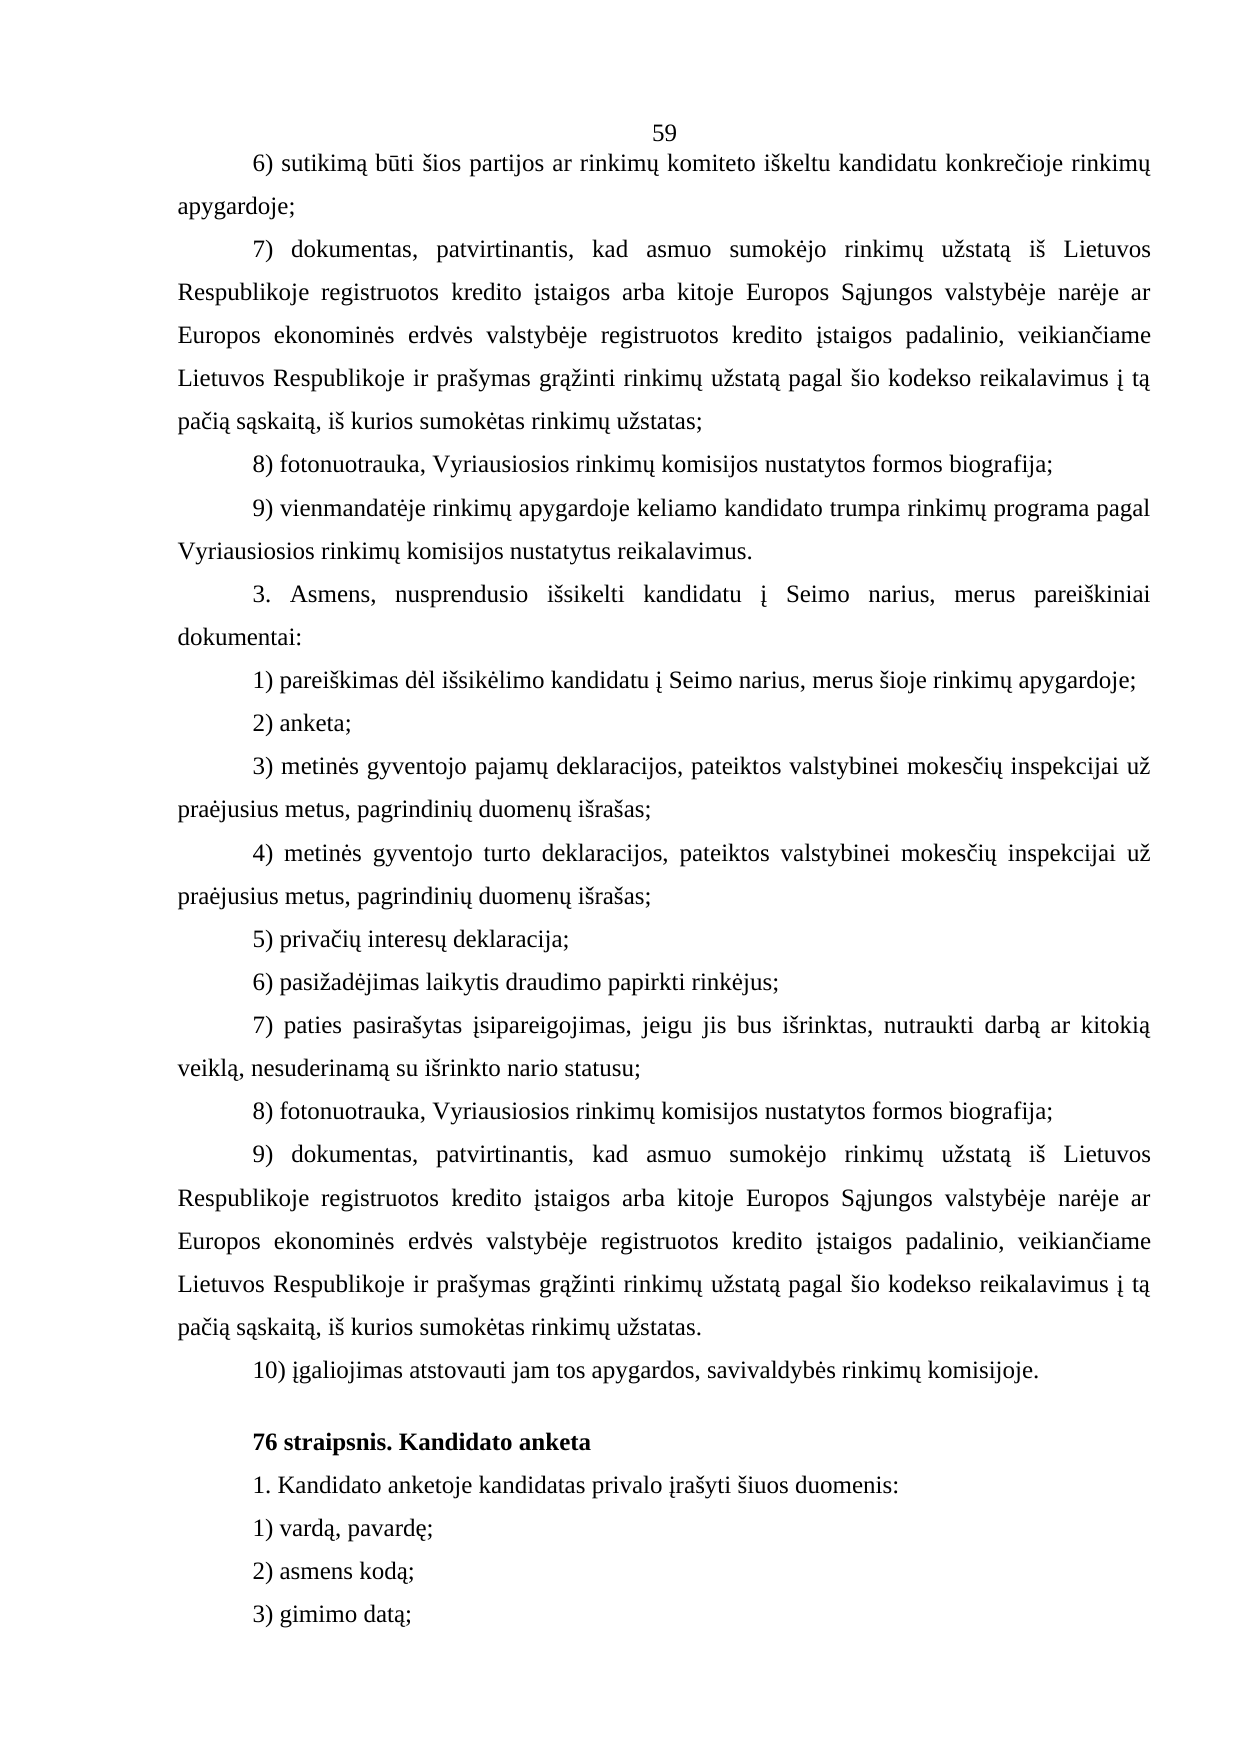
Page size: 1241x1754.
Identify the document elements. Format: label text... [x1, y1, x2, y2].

text 7) dokumentas, patvirtinantis, kad asmuo sumokėjo rinkimų užstatą iš Lietuvos Respublikoje registruotos kredito įstaigos arba kitoje Europos Sąjungos valstybėje narėje ar Europos ekonominės erdvės valstybėje registruotos kredito įstaigos padalinio, veikiančiame Lietuvos Respublikoje ir prašymas grąžinti rinkimų užstatą pagal šio kodekso reikalavimus į tą pačią sąskaitą, iš kurios sumokėtas rinkimų užstatas; [177, 234, 1152, 435]
text 2) anketa; [177, 708, 1152, 737]
text 3) metinės gyventojo pajamų deklaracijos, pateiktos valstybinei mokesčių inspekcijai už praėjusius metus, pagrindinių duomenų išrašas; [177, 751, 1152, 823]
text 1. Kandidato anketoje kandidatas privalo įrašyti šiuos duomenis: [177, 1470, 1152, 1499]
text 9) dokumentas, patvirtinantis, kad asmuo sumokėjo rinkimų užstatą iš Lietuvos Respublikoje registruotos kredito įstaigos arba kitoje Europos Sąjungos valstybėje narėje ar Europos ekonominės erdvės valstybėje registruotos kredito įstaigos padalinio, veikiančiame Lietuvos Respublikoje ir prašymas grąžinti rinkimų užstatą pagal šio kodekso reikalavimus į tą pačią sąskaitą, iš kurios sumokėtas rinkimų užstatas. [177, 1139, 1152, 1341]
text 5) privačių interesų deklaracija; [177, 924, 1152, 953]
text 3. Asmens, nusprendusio išsikelti kandidatu į Seimo narius, merus pareiškiniai dokumentai: [177, 579, 1152, 651]
text 6) pasižadėjimas laikytis draudimo papirkti rinkėjus; [177, 967, 1152, 996]
text 7) paties pasirašytas įsipareigojimas, jeigu jis bus išrinktas, nutraukti darbą ar kitokią veiklą, nesuderinamą su išrinkto nario statusu; [177, 1010, 1152, 1082]
text 6) sutikimą būti šios partijos ar rinkimų komiteto iškeltu kandidatu konkrečioje rinkimų apygardoje; [177, 148, 1152, 219]
text 1) pareiškimas dėl išsikėlimo kandidatu į Seimo narius, merus šioje rinkimų apygardoje; [177, 665, 1152, 694]
text 9) vienmandatėje rinkimų apygardoje keliamo kandidato trumpa rinkimų programa pagal Vyriausiosios rinkimų komisijos nustatytus reikalavimus. [177, 493, 1152, 564]
text 2) asmens kodą; [177, 1556, 1152, 1585]
text 10) įgaliojimas atstovauti jam tos apygardos, savivaldybės rinkimų komisijoje. [177, 1355, 1152, 1384]
text 1) vardą, pavardę; [177, 1513, 1152, 1542]
subtitle 76 straipsnis. Kandidato anketa [177, 1427, 1152, 1456]
text 8) fotonuotrauka, Vyriausiosios rinkimų komisijos nustatytos formos biografija; [177, 1096, 1152, 1125]
text 3) gimimo datą; [177, 1599, 1152, 1628]
text 8) fotonuotrauka, Vyriausiosios rinkimų komisijos nustatytos formos biografija; [177, 449, 1152, 478]
text 4) metinės gyventojo turto deklaracijos, pateiktos valstybinei mokesčių inspekcijai už praėjusius metus, pagrindinių duomenų išrašas; [177, 838, 1152, 909]
